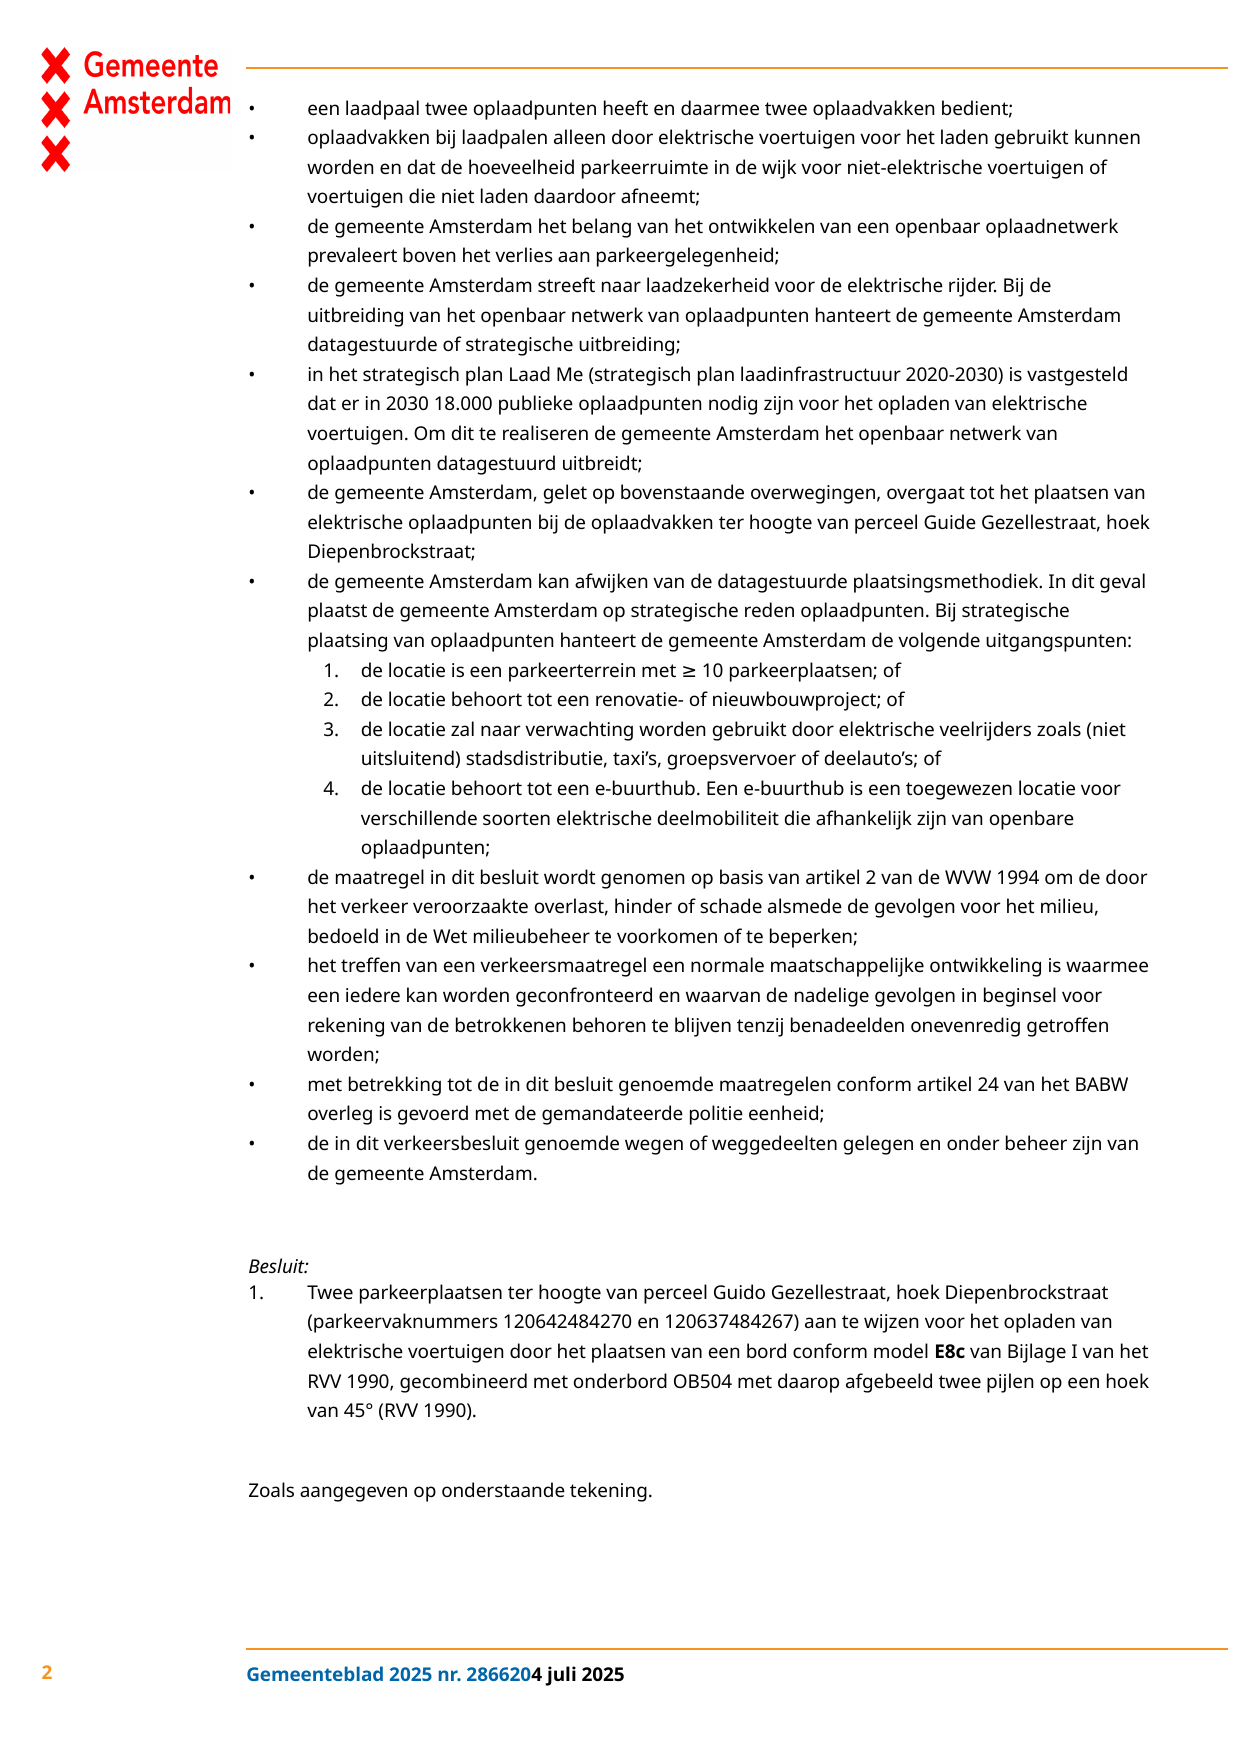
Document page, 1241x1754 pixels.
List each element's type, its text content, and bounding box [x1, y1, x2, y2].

list een laadpaal twee oplaadpunten heeft en daarmee twee oplaadvakken bedient; [248, 95, 1152, 121]
list oplaadvakken bij laadpalen alleen door elektrische voertuigen voor het laden gebruikt kunnen worden en dat de hoeveelheid parkeerruimte in de wijk voor niet-elektrische voertuigen of voertuigen die niet laden daardoor afneemt; [248, 124, 1152, 209]
list de maatregel in dit besluit wordt genomen op basis van artikel 2 van de WVW 1994 om de door het verkeer veroorzaakte overlast, hinder of schade alsmede de gevolgen voor het milieu, bedoeld in de Wet milieubeheer te voorkomen of te beperken; [248, 864, 1152, 949]
list de locatie is een parkeerterrein met ≥ 10 parkeerplaatsen; of [323, 657, 1152, 683]
list de locatie zal naar verwachting worden gebruikt door elektrische veelrijders zoals (niet uitsluitend) stadsdistributie, taxi’s, groepsvervoer of deelauto’s; of [323, 716, 1152, 771]
text Besluit: [248, 1253, 1152, 1279]
list de gemeente Amsterdam kan afwijken van de datagestuurde plaatsingsmethodiek. In dit geval plaatst de gemeente Amsterdam op strategische reden oplaadpunten. Bij strategische plaatsing van oplaadpunten hanteert de gemeente Amsterdam de volgende uitgangspunten: [248, 568, 1152, 653]
list de gemeente Amsterdam, gelet op bovenstaande overwegingen, overgaat tot het plaatsen van elektrische oplaadpunten bij de oplaadvakken ter hoogte van perceel Guide Gezellestraat, hoek Diepenbrockstraat; [248, 479, 1152, 564]
text Zoals aangegeven op onderstaande tekening. [248, 1477, 1152, 1503]
list de gemeente Amsterdam het belang van het ontwikkelen van een openbaar oplaadnetwerk prevaleert boven het verlies aan parkeergelegenheid; [248, 213, 1152, 268]
list de in dit verkeersbesluit genoemde wegen of weggedeelten gelegen en onder beheer zijn van de gemeente Amsterdam. [248, 1130, 1152, 1186]
picture [41, 47, 231, 172]
list in het strategisch plan Laad Me (strategisch plan laadinfrastructuur 2020-2030) is vastgesteld dat er in 2030 18.000 publieke oplaadpunten nodig zijn voor het opladen van elektrische voertuigen. Om dit te realiseren de gemeente Amsterdam het openbaar netwerk van oplaadpunten datagestuurd uitbreidt; [248, 361, 1152, 476]
list met betrekking tot de in dit besluit genoemde maatregelen conform artikel 24 van het BABW overleg is gevoerd met de gemandateerde politie eenheid; [248, 1071, 1152, 1126]
list de locatie behoort tot een renovatie- of nieuwbouwproject; of [323, 686, 1152, 712]
list de locatie behoort tot een e-buurthub. Een e-buurthub is een toegewezen locatie voor verschillende soorten elektrische deelmobiliteit die afhankelijk zijn van openbare oplaadpunten; [323, 775, 1152, 860]
list de gemeente Amsterdam streeft naar laadzekerheid voor de elektrische rijder. Bij de uitbreiding van het openbaar netwerk van oplaadpunten hanteert de gemeente Amsterdam datagestuurde of strategische uitbreiding; [248, 272, 1152, 357]
list het treffen van een verkeersmaatregel een normale maatschappelijke ontwikkeling is waarmee een iedere kan worden geconfronteerd en waarvan de nadelige gevolgen in beginsel voor rekening van de betrokkenen behoren te blijven tenzij benadeelden onevenredig getroffen worden; [248, 953, 1152, 1067]
list Twee parkeerplaatsen ter hoogte van perceel Guido Gezellestraat, hoek Diepenbrockstraat (parkeervaknummers 120642484270 en 120637484267) aan te wijzen voor het opladen van elektrische voertuigen door het plaatsen van een bord conform model E8c van Bijlage I van het RVV 1990, gecombineerd met onderbord OB504 met daarop afgebeeld twee pijlen op een hoek van 45° (RVV 1990). [248, 1279, 1152, 1423]
